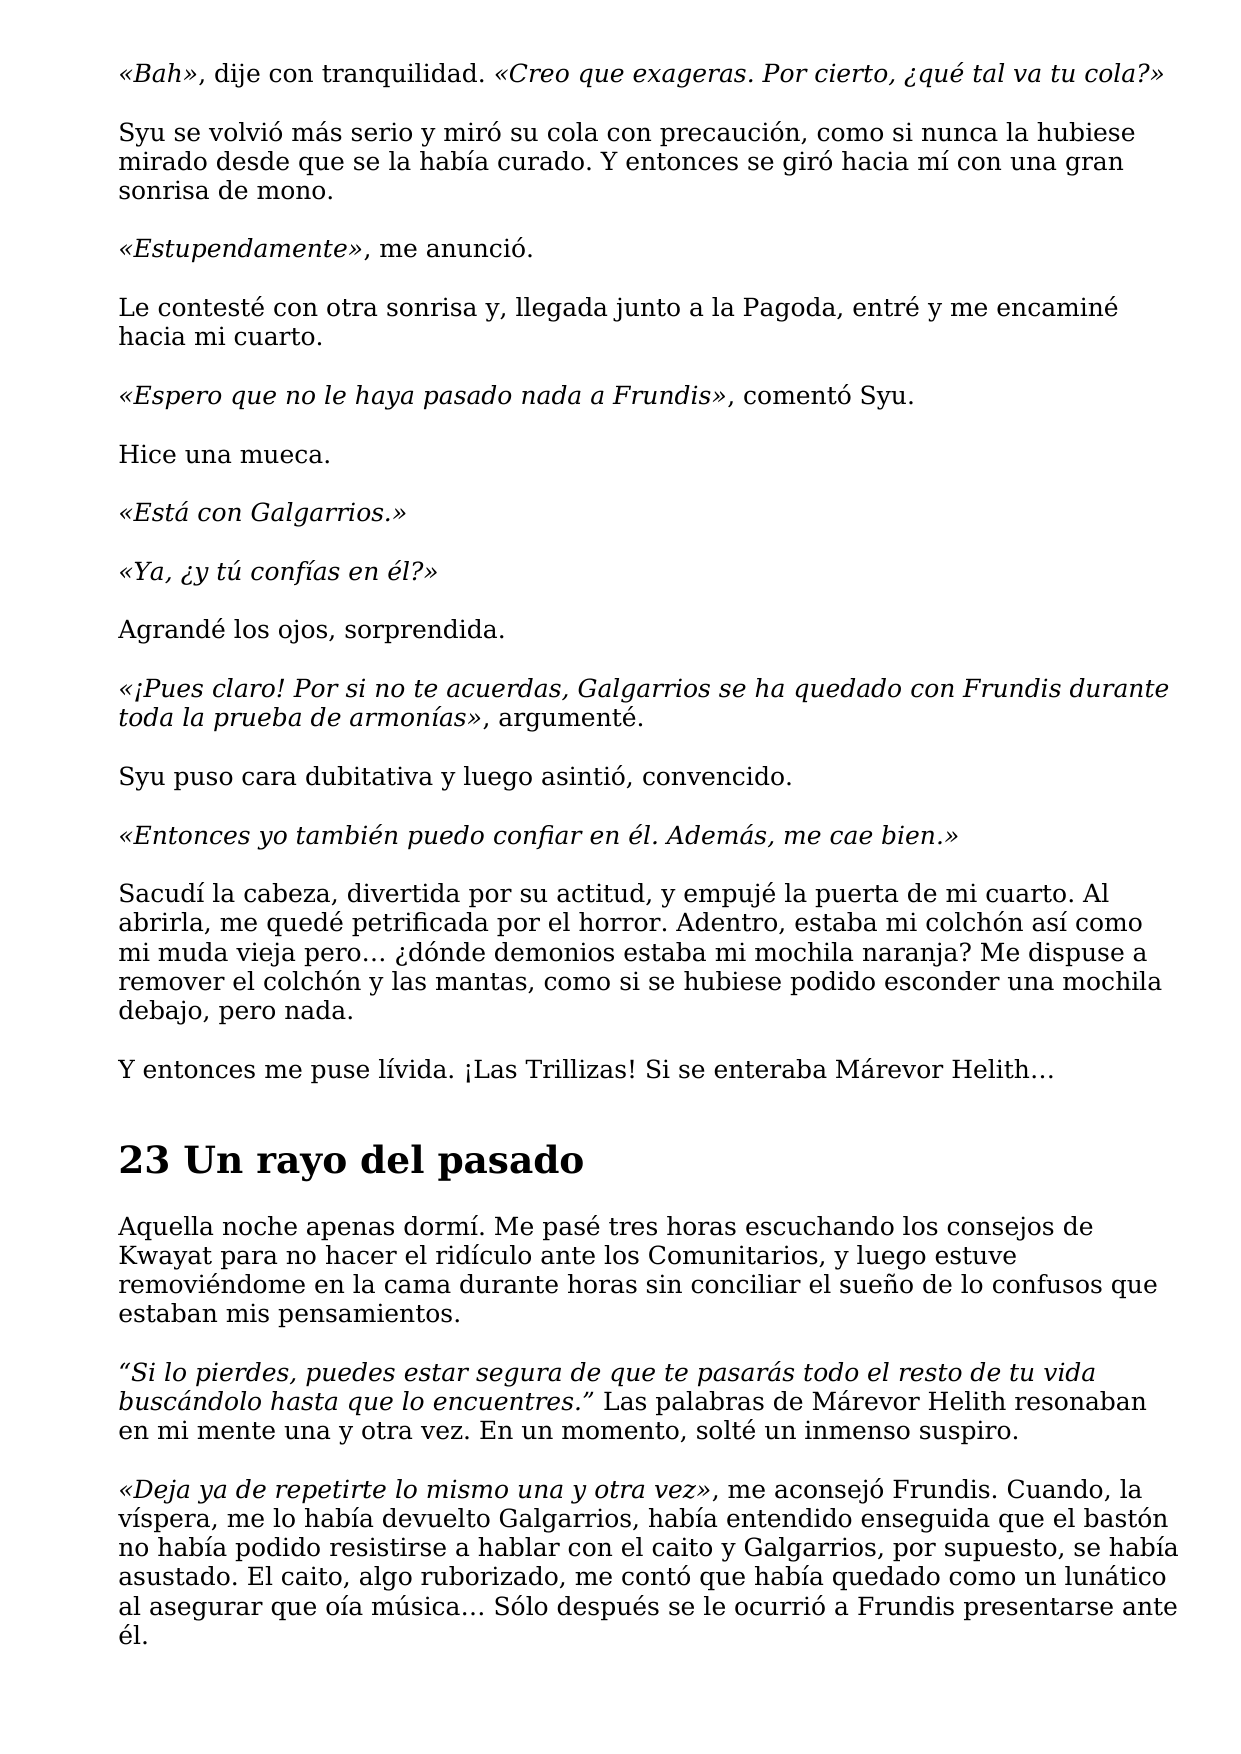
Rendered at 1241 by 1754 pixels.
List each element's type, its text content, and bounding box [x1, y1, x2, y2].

text Hice una mueca. [118, 440, 1181, 469]
text Y entonces me puse lívida. ¡Las Trillizas! Si se enteraba Márevor Helith… [118, 1055, 1181, 1084]
text «Está con Galgarrios.» [118, 498, 1181, 528]
text «Estupendamente», me anunció. [118, 235, 1181, 264]
text Agrandé los ojos, sorprendida. [118, 616, 1181, 645]
subtitle 23 Un rayo del pasado [118, 1138, 1181, 1182]
text «Bah», dije con tranquilidad. «Creo que exageras. Por cierto, ¿qué tal va tu cola?» [118, 59, 1181, 88]
text Le contesté con otra sonrisa y, llegada junto a la Pagoda, entré y me encaminé hacia mi cuarto. [118, 293, 1181, 352]
text Sacudí la cabeza, divertida por su actitud, y empujé la puerta de mi cuarto. Al abrirla, me quedé petrificada por el horror. Adentro, estaba mi colchón así como mi muda vieja pero… ¿dónde demonios estaba mi mochila naranja? Me dispuse a remover el colchón y las mantas, como si se hubiese podido esconder una mochila debajo, pero nada. [118, 879, 1181, 1025]
text Aquella noche apenas dormí. Me pasé tres horas escuchando los consejos de Kwayat para no hacer el ridículo ante los Comunitarios, y luego estuve removiéndome en la cama durante horas sin conciliar el sueño de lo confusos que estaban mis pensamientos. [118, 1212, 1181, 1329]
text “Si lo pierdes, puedes estar segura de que te pasarás todo el resto de tu vida buscándolo hasta que lo encuentres.” Las palabras de Márevor Helith resonaban en mi mente una y otra vez. En un momento, solté un inmenso suspiro. [118, 1358, 1181, 1446]
text Syu se volvió más serio y miró su cola con precaución, como si nunca la hubiese mirado desde que se la había curado. Y entonces se giró hacia mí con una gran sonrisa de mono. [118, 118, 1181, 205]
text «Entonces yo también puedo confiar en él. Además, me cae bien.» [118, 821, 1181, 850]
text «Deja ya de repetirte lo mismo una y otra vez», me aconsejó Frundis. Cuando, la víspera, me lo había devuelto Galgarrios, había entendido enseguida que el bastón no había podido resistirse a hablar con el caito y Galgarrios, por supuesto, se había asustado. El caito, algo ruborizado, me contó que había quedado como un lunático al asegurar que oía música… Sólo después se le ocurrió a Frundis presentarse ante él. [118, 1475, 1181, 1650]
text Syu puso cara dubitativa y luego asintió, convencido. [118, 762, 1181, 791]
text «¡Pues claro! Por si no te acuerdas, Galgarrios se ha quedado con Frundis durante toda la prueba de armonías», argumenté. [118, 674, 1181, 733]
text «Espero que no le haya pasado nada a Frundis», comentó Syu. [118, 381, 1181, 410]
text «Ya, ¿y tú confías en él?» [118, 557, 1181, 586]
